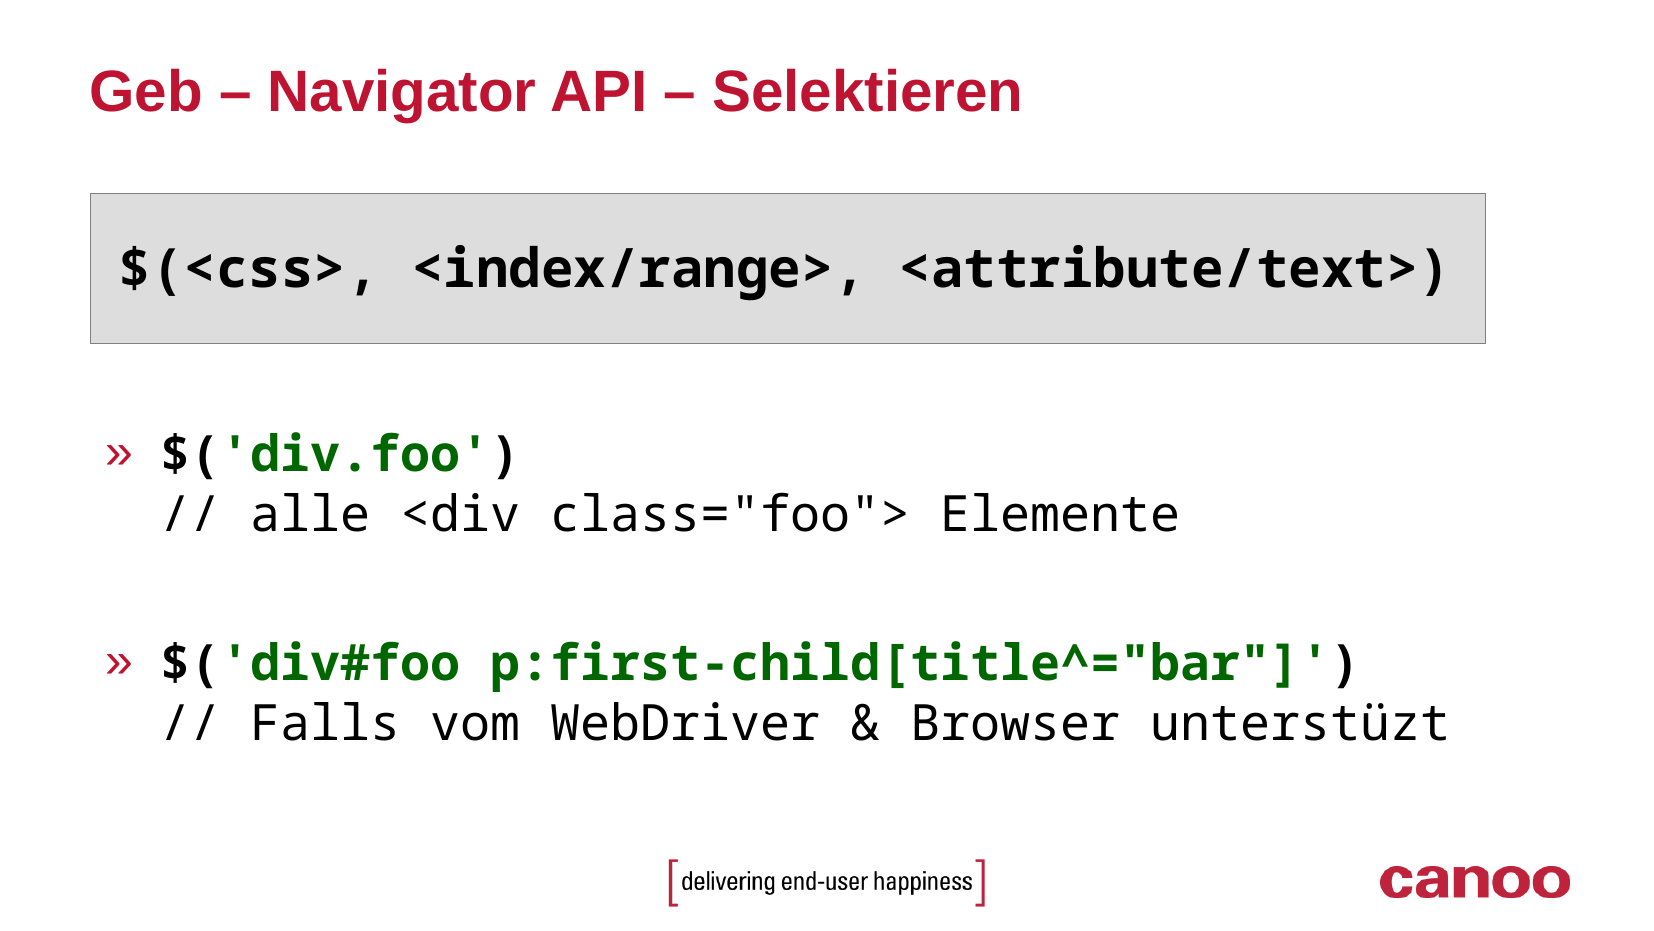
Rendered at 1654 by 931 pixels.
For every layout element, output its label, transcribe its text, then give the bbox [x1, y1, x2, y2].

text_box $(<css>, <index/range>, <attribute/text>) [104, 225, 1516, 356]
list $('div.foo') // alle <div class="foo"> Elemente $('div#foo p:first-child[title^="bar"]') // Falls vom WebDriver & Browser unterstüzt [90, 414, 1516, 834]
text_box [90, 193, 1486, 344]
picture [662, 855, 991, 910]
title Geb – Navigator API – Selektieren [75, 45, 1591, 136]
picture [1380, 866, 1570, 898]
